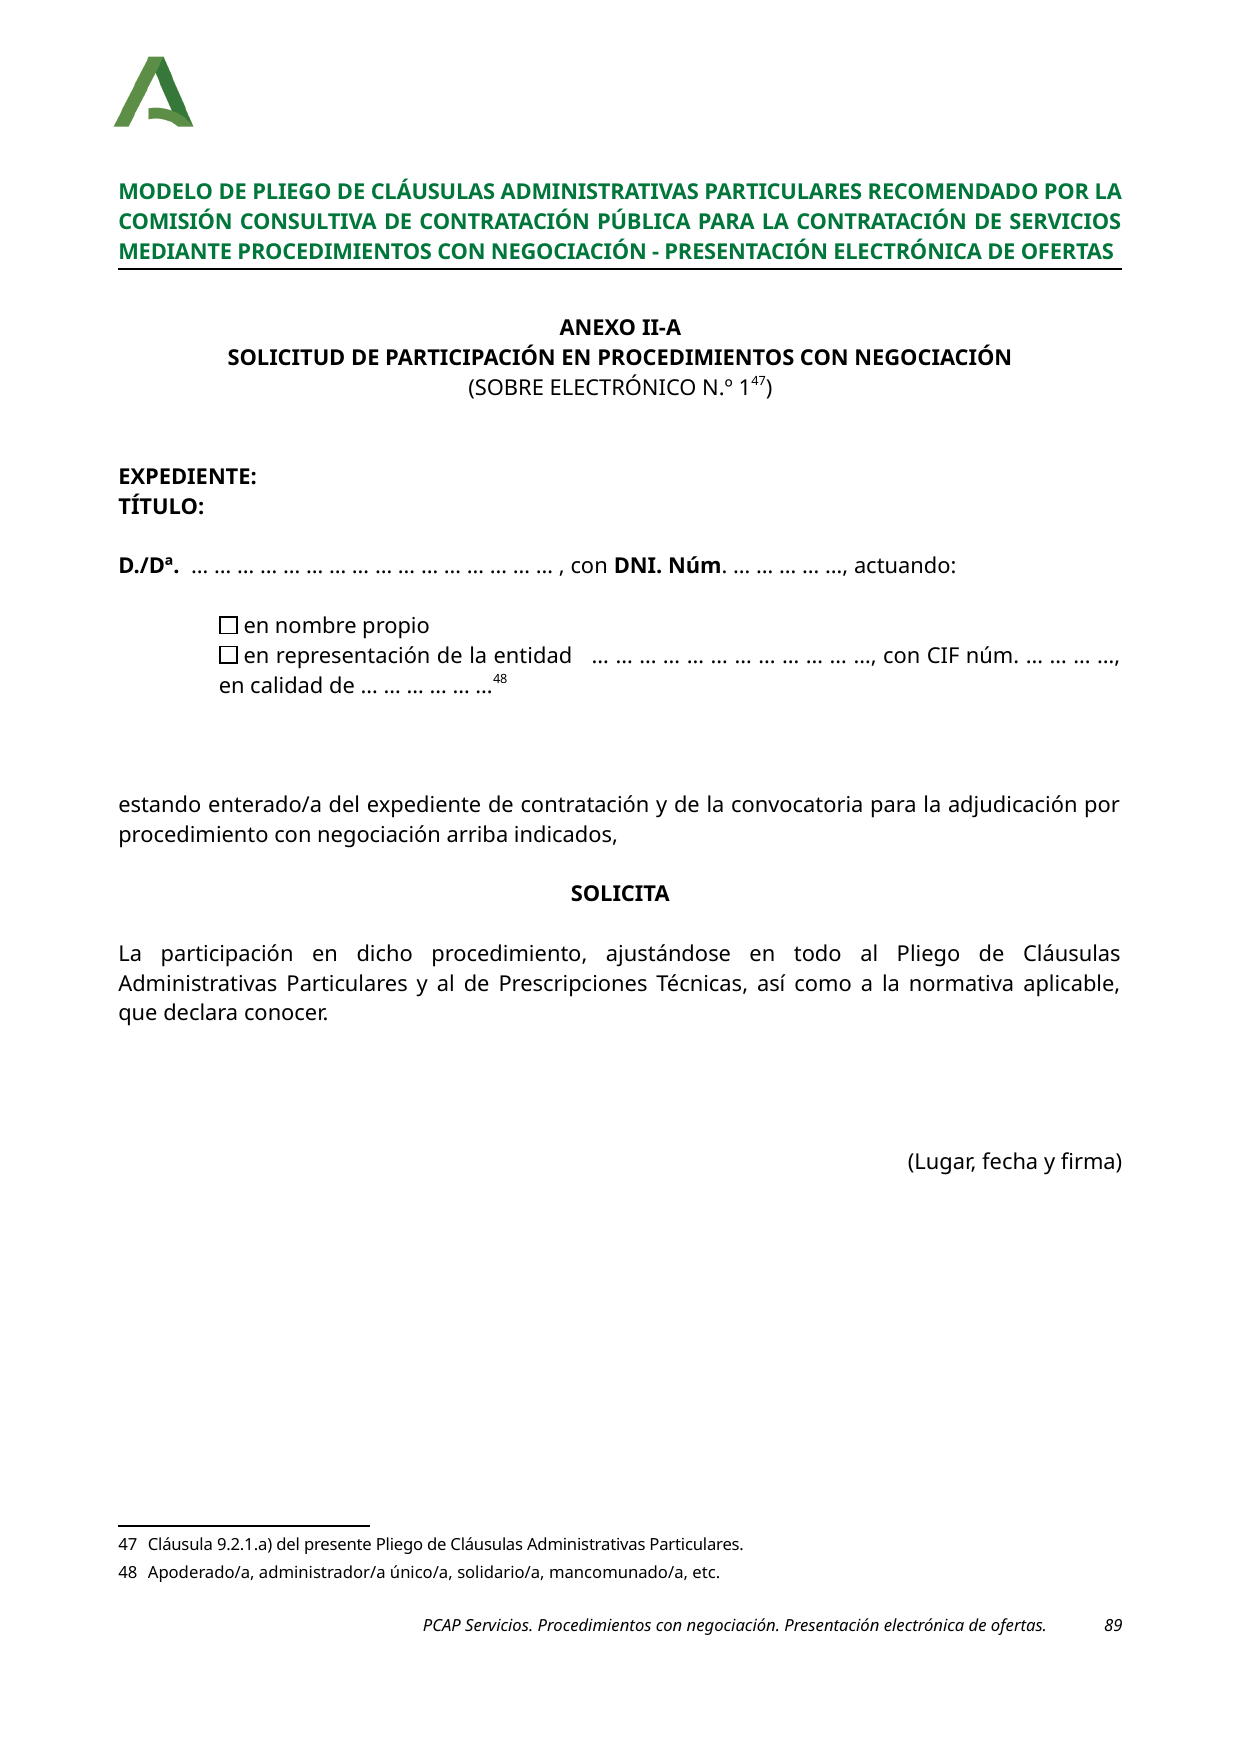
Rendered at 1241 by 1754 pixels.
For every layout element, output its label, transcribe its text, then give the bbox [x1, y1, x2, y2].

text estando enterado/a del expediente de contratación y de la convocatoria para la adjudicación por procedimiento con negociación arriba indicados, [118, 789, 1122, 848]
text EXPEDIENTE: [118, 461, 1122, 491]
text Cláusula 9.2.1.a) del presente Pliego de Cláusulas Administrativas Particulares. [118, 1532, 1122, 1555]
text TÍTULO: [118, 491, 1122, 521]
text (Lugar, fecha y firma) [118, 1146, 1122, 1176]
text SOLICITUD DE PARTICIPACIÓN EN PROCEDIMIENTOS CON NEGOCIACIÓN [118, 342, 1122, 372]
text Apoderado/a, administrador/a único/a, solidario/a, mancomunado/a, etc. [118, 1561, 1122, 1584]
text en representación de la entidad … … … … … … … … … … … …, con CIF núm. … … … …, en calidad de … … … … … … [218, 640, 1122, 699]
text (SOBRE ELECTRÓNICO N.º 1) [118, 372, 1122, 402]
text SOLICITA [118, 878, 1122, 908]
text en nombre propio [218, 610, 1122, 640]
picture [109, 52, 198, 131]
text D./Dª. … … … … … … … … … … … … … … … … , con DNI. Núm. … … … … …, actuando: [118, 551, 1122, 580]
text ANEXO II-A [118, 312, 1122, 342]
text La participación en dicho procedimiento, ajustándose en todo al Pliego de Cláusulas Administrativas Particulares y al de Prescripciones Técnicas, así como a la normativa aplicable, que declara conocer. [118, 938, 1122, 1027]
text MODELO DE PLIEGO DE CLÁUSULAS ADMINISTRATIVAS PARTICULARES RECOMENDADO POR LA COMISIÓN CONSULTIVA DE CONTRATACIÓN PÚBLICA PARA LA CONTRATACIÓN DE SERVICIOS MEDIANTE PROCEDIMIENTOS CON NEGOCIACIÓN - PRESENTACIÓN ELECTRÓNICA DE OFERTAS [118, 176, 1122, 268]
